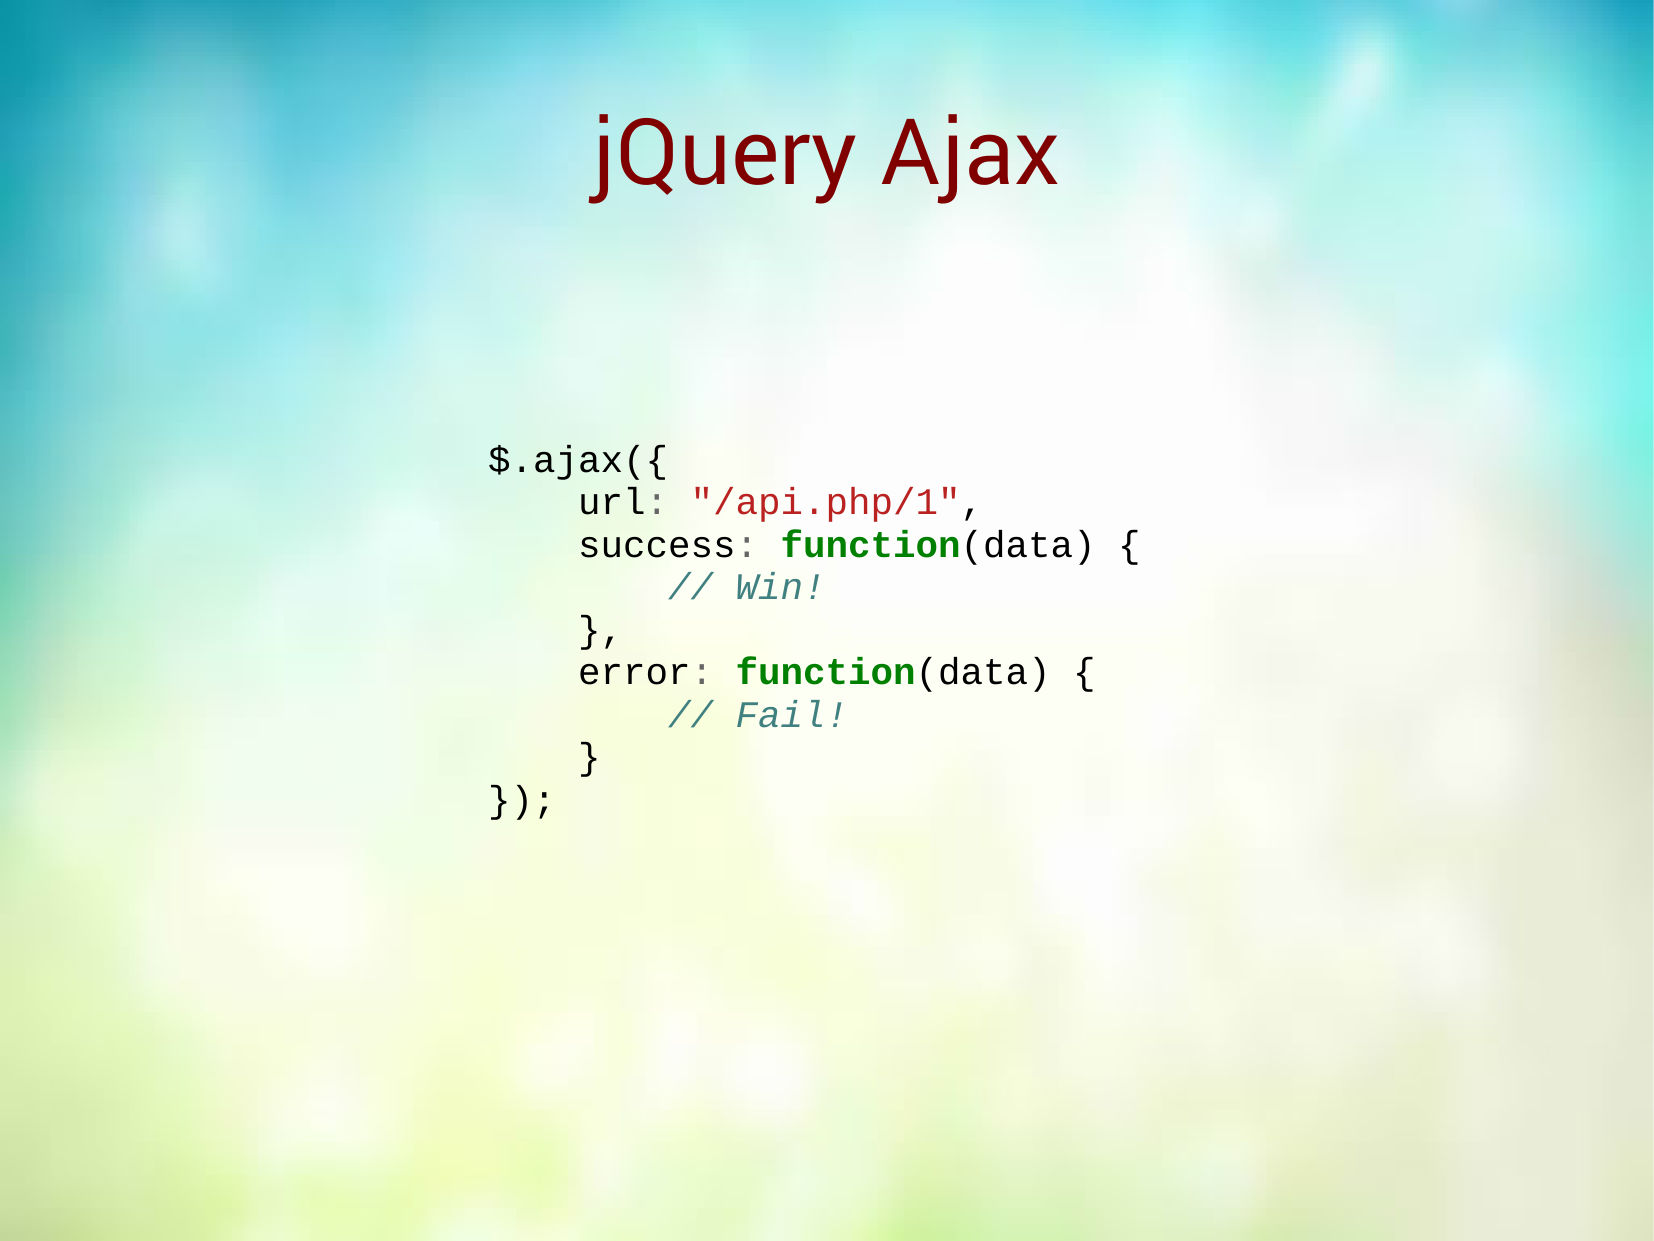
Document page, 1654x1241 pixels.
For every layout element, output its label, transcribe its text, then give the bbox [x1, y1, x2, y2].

text_box $.ajax({ url: "/api.php/1", success: function(data) { // Win! }, error: function(data) { // Fail! } }); [473, 433, 1199, 863]
title jQuery Ajax [82, 49, 1571, 257]
picture [0, 0, 1654, 1241]
